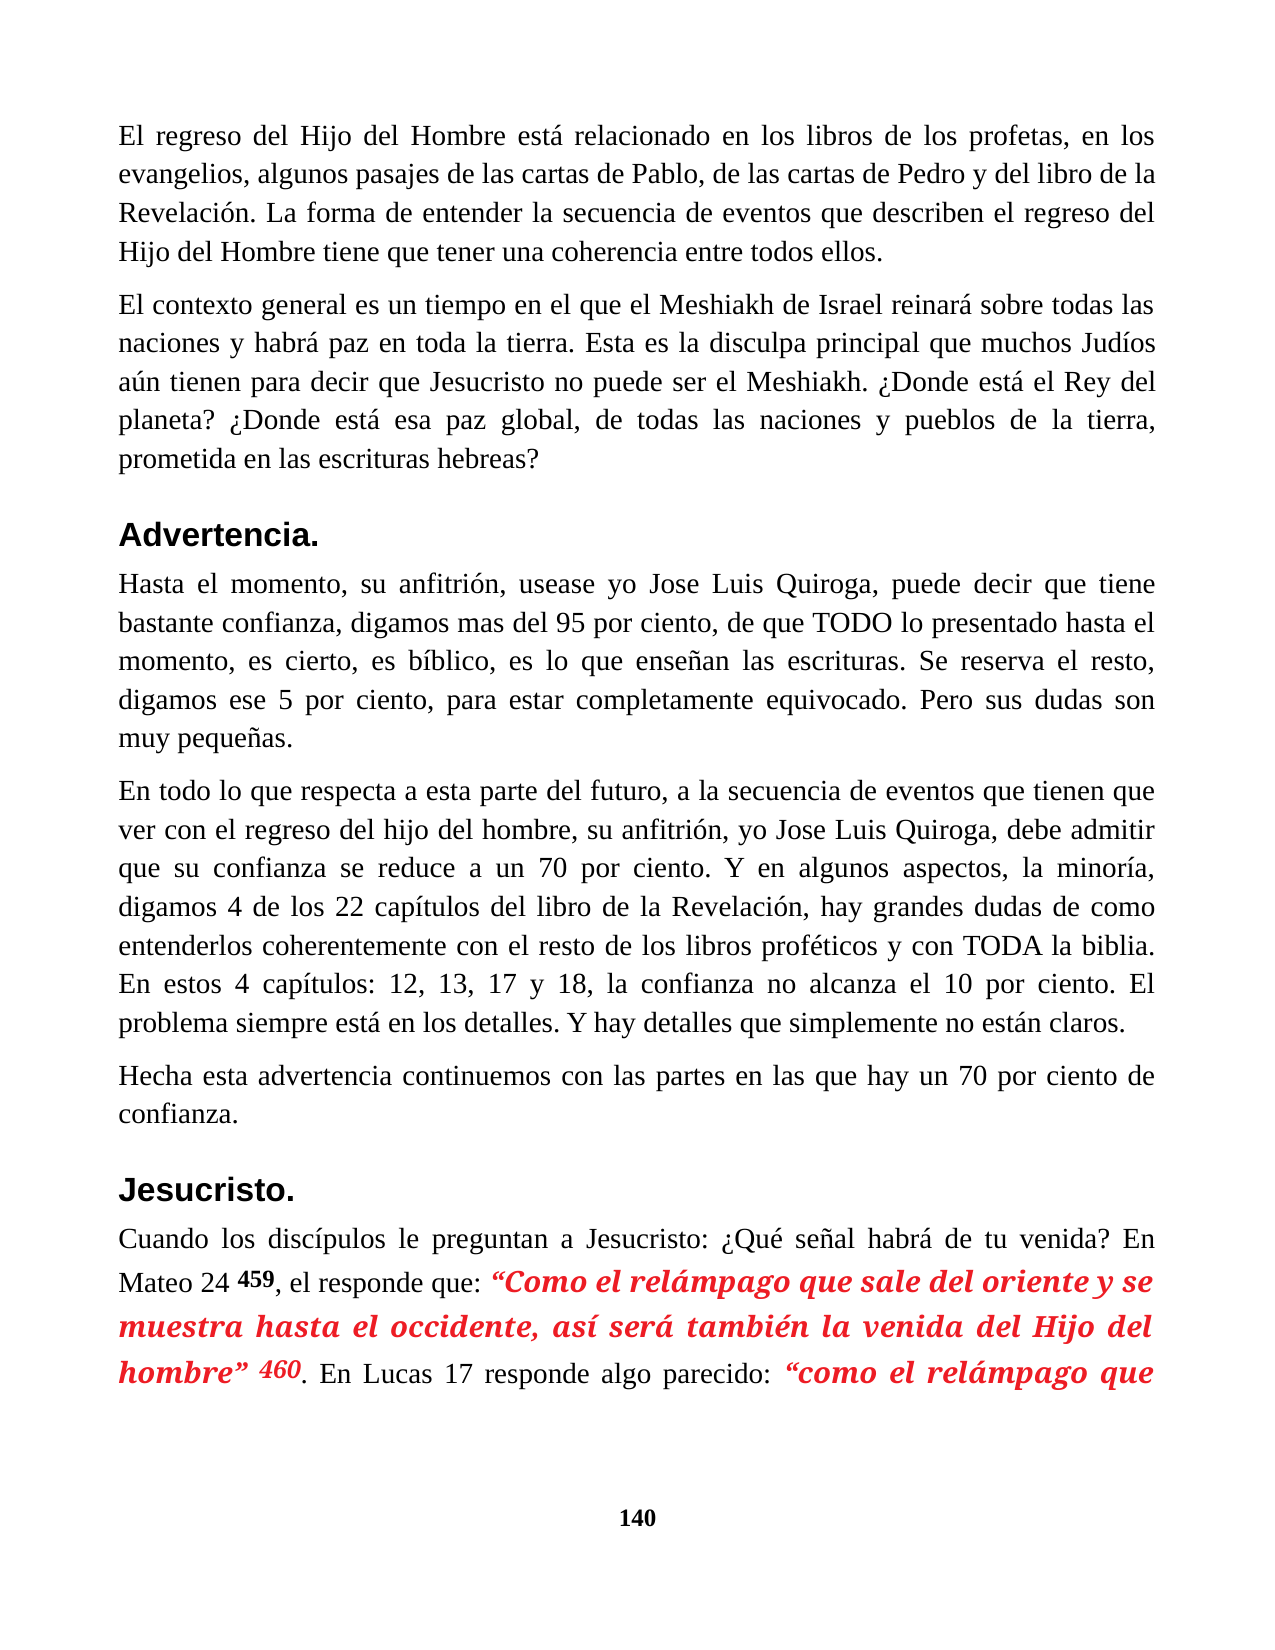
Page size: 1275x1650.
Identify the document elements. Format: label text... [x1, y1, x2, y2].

text Hecha esta advertencia continuemos con las partes en las que hay un 70 por ciento de confianza. [118, 1058, 1157, 1130]
subtitle Jesucristo. [118, 1170, 1157, 1209]
text El regreso del Hijo del Hombre está relacionado en los libros de los profetas, en los evangelios, algunos pasajes de las cartas de Pablo, de las cartas de Pedro y del libro de la Revelación. La forma de entender la secuencia de eventos que describen el regreso del Hijo del Hombre tiene que tener una coherencia entre todos ellos. [118, 118, 1157, 267]
text El contexto general es un tiempo en el que el Meshiakh de Israel reinará sobre todas las naciones y habrá paz en toda la tierra. Esta es la disculpa principal que muchos Judíos aún tienen para decir que Jesucristo no puede ser el Meshiakh. ¿Donde está el Rey del planeta? ¿Donde está esa paz global, de todas las naciones y pueblos de la tierra, prometida en las escrituras hebreas? [118, 287, 1157, 474]
text Hasta el momento, su anfitrión, usease yo Jose Luis Quiroga, puede decir que tiene bastante confianza, digamos mas del 95 por ciento, de que TODO lo presentado hasta el momento, es cierto, es bíblico, es lo que enseñan las escrituras. Se reserva el resto, digamos ese 5 por ciento, para estar completamente equivocado. Pero sus dudas son muy pequeñas. [118, 566, 1157, 754]
text En todo lo que respecta a esta parte del futuro, a la secuencia de eventos que tienen que ver con el regreso del hijo del hombre, su anfitrión, yo Jose Luis Quiroga, debe admitir que su confianza se reduce a un 70 por ciento. Y en algunos aspectos, la minoría, digamos 4 de los 22 capítulos del libro de la Revelación, hay grandes dudas de como entenderlos coherentemente con el resto de los libros proféticos y con TODA la biblia. En estos 4 capítulos: 12, 13, 17 y 18, la confianza no alcanza el 10 por ciento. El problema siempre está en los detalles. Y hay detalles que simplemente no están claros. [118, 773, 1157, 1038]
text Cuando los discípulos le preguntan a Jesucristo: ¿Qué señal habrá de tu venida? En Mateo 24 , el responde que: “Como el relámpago que sale del oriente y se muestra hasta el occidente, así será también la venida del Hijo del hombre” . En Lucas 17 responde algo parecido: “como el relámpago que [118, 1221, 1157, 1392]
subtitle Advertencia. [118, 515, 1157, 554]
